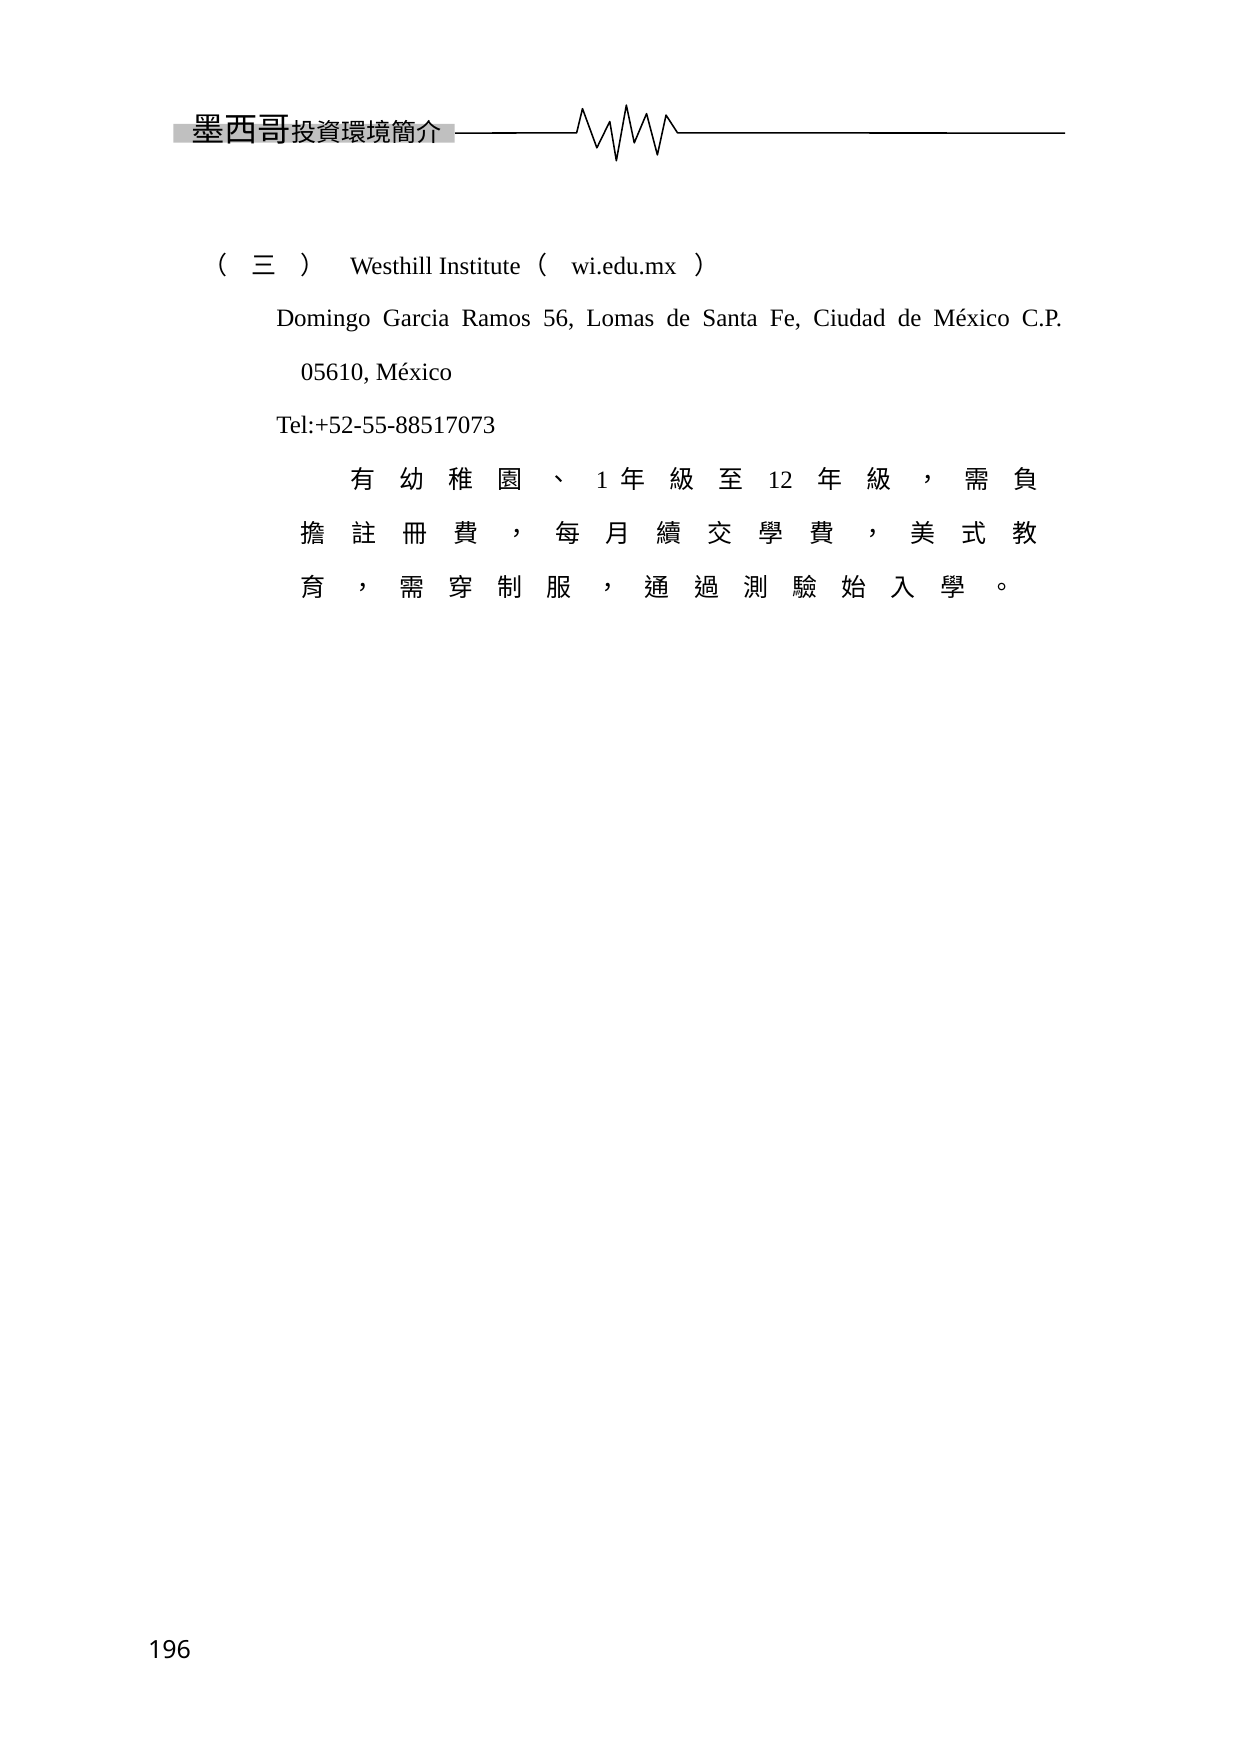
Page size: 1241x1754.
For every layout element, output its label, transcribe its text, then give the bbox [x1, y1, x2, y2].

text （三）Westhill Institute（wi.edu.mx） [202, 237, 1063, 291]
text Domingo Garcia Ramos 56, Lomas de Santa Fe, Ciudad de México C.P. 05610, México [202, 291, 1063, 398]
text Tel:+52-55-88517073 [202, 398, 1063, 451]
text 有幼稚園、1年級至12年級，需負擔註冊費，每月續交學費，美式教育，需穿制服，通過測驗始入學。 [276, 451, 1063, 612]
